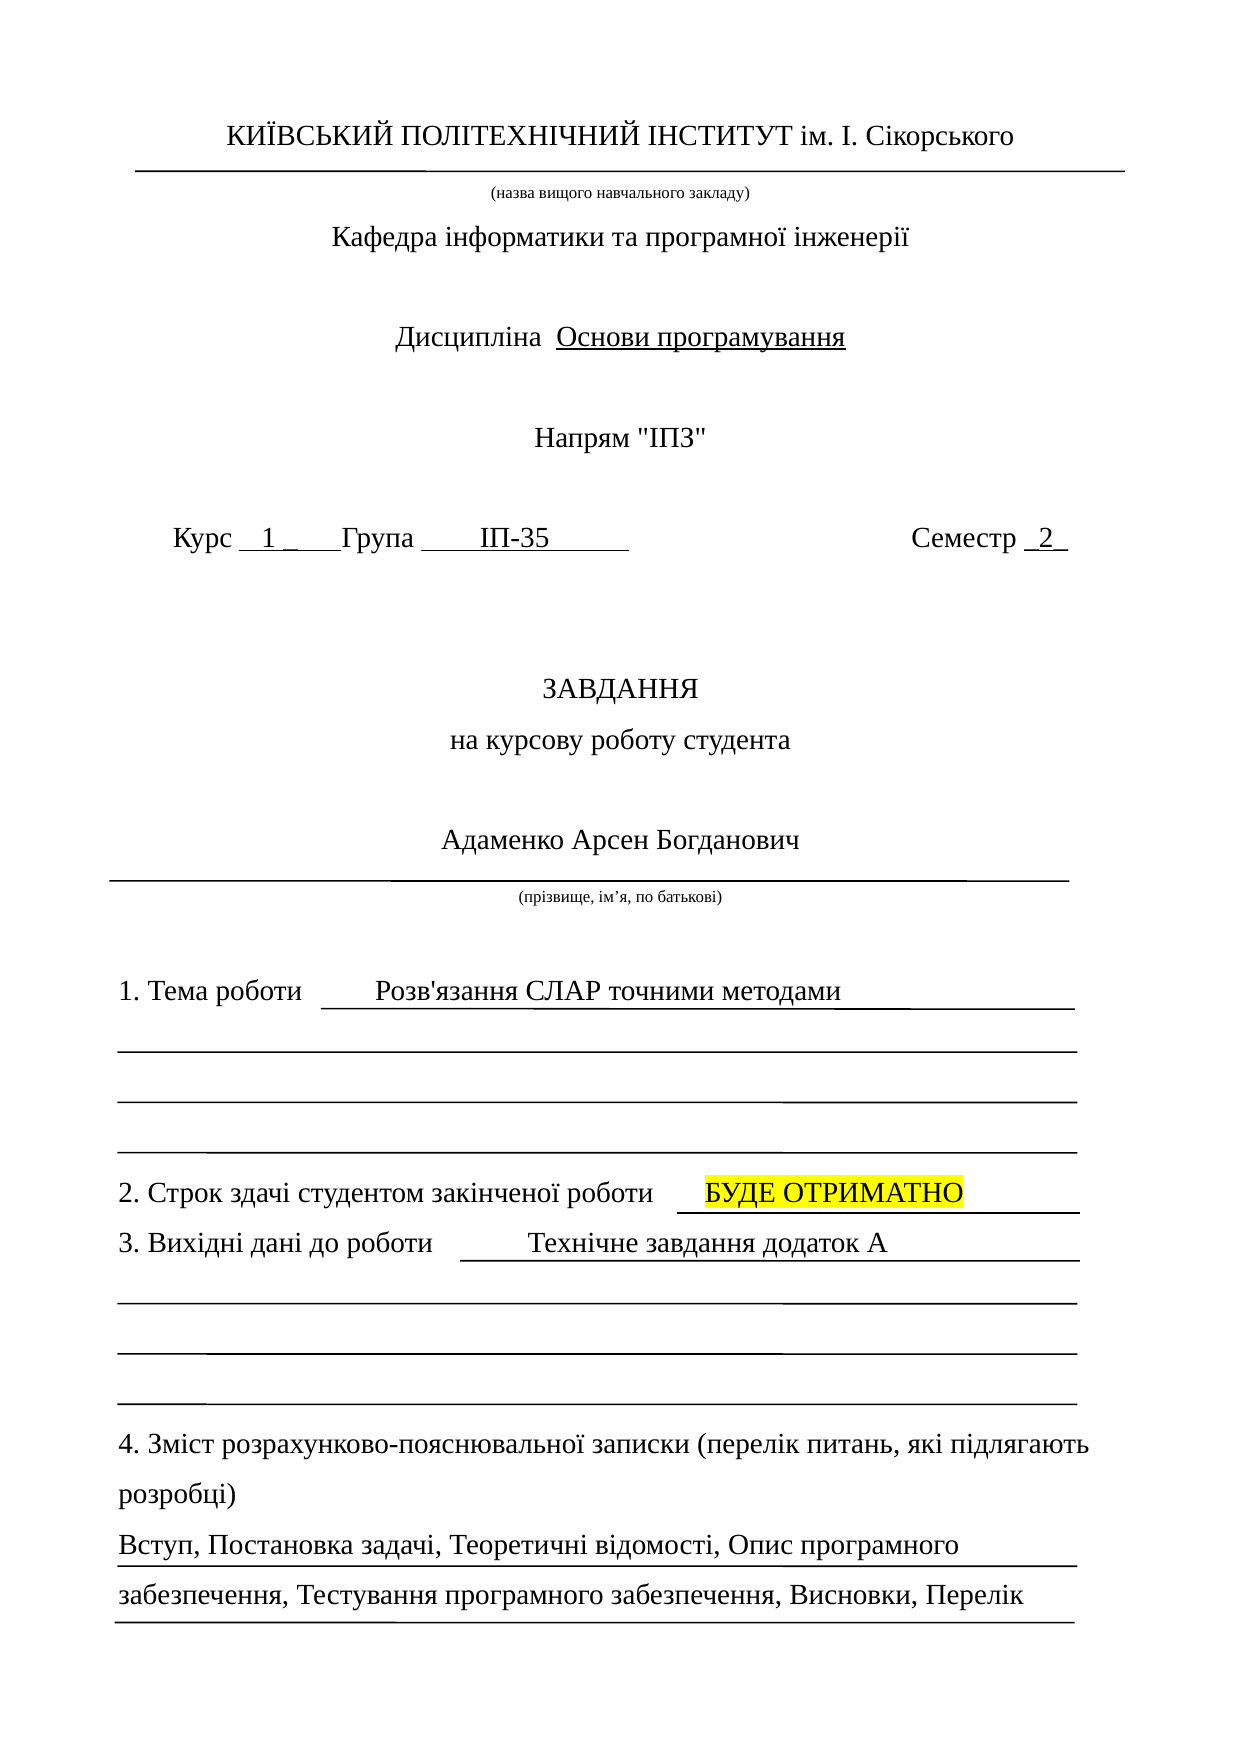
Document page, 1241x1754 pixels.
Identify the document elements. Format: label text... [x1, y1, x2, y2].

text 2. Строк здачі студентом закінченої роботи БУДЕ ОТРИМАТНО [118, 1175, 1122, 1208]
text Курс 1 _ Група ІП-35 Семестр _2_ [118, 521, 1122, 554]
text Дисципліна Основи програмування [118, 319, 1122, 353]
text (прізвище, ім’я, по батькові) [118, 873, 1122, 906]
text 3. Вихідні дані до роботи Технічне завдання додаток А [118, 1225, 1122, 1258]
text 1. Тема роботи Розв'язання СЛАР точними методами [118, 973, 1122, 1007]
text Кафедра інформатики та програмної інженерії [118, 219, 1122, 252]
text 4. Зміст розрахунково-пояснювальної записки (перелік питань, які підлягають розробці) [118, 1426, 1122, 1510]
text Напрям "ІПЗ" [118, 420, 1122, 453]
text КИЇВСЬКИЙ ПОЛІТЕХНІЧНИЙ ІНСТИТУТ ім. І. Сікорського [118, 118, 1122, 152]
text Адаменко Арсен Богданович [118, 822, 1122, 856]
text ЗАВДАННЯ [118, 672, 1122, 705]
text (назва вищого навчального закладу) [118, 168, 1122, 202]
text Вступ, Постановка задачі, Теоретичні відомості, Опис програмного [118, 1527, 1122, 1560]
text забезпечення, Тестування програмного забезпечення, Висновки, Перелік [118, 1577, 1122, 1611]
text на курсову роботу студента [118, 722, 1122, 755]
